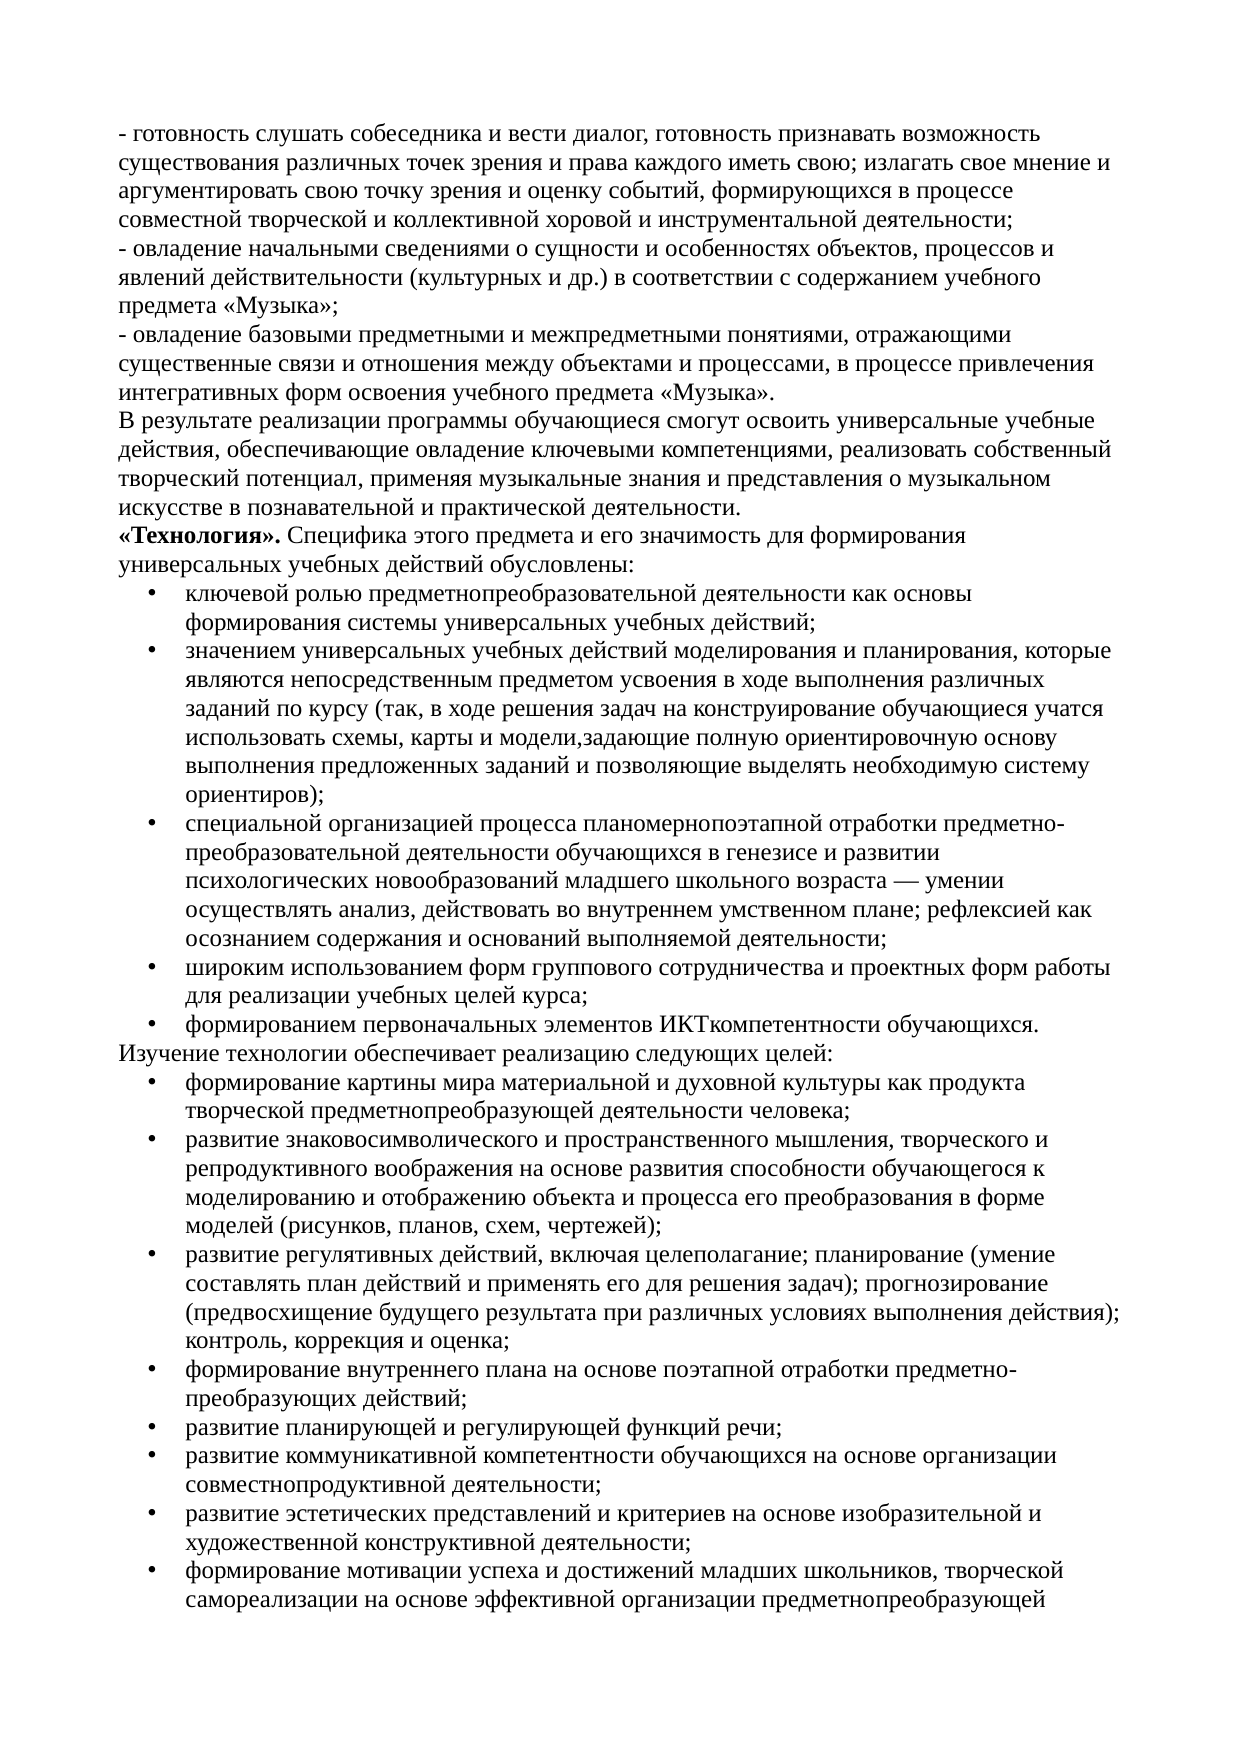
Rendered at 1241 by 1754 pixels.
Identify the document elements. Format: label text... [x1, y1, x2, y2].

text - овладение начальными сведениями о сущности и особенностях объектов, процессов и явлений действительности (культурных и др.) в соответствии с содержанием учебного предмета «Музыка»; [118, 233, 1122, 319]
text - овладение базовыми предметными и межпредметными понятиями, отражающими существенные связи и отношения между объектами и процессами, в процессе привлечения интегративных форм освоения учебного предмета «Музыка». [118, 319, 1122, 406]
list формирование картины мира материальной и духовной культуры как продукта творческой предметно­преобразующей деятельности человека; [148, 1067, 1122, 1124]
list развитие планирующей и регулирующей функций речи; [148, 1412, 1122, 1441]
list развитие регулятивных действий, включая целеполагание; планирование (умение составлять план действий и применять его для решения задач); прогнозирование (предвосхищение будущего результата при различных условиях выполнения действия); контроль, коррекция и оценка; [148, 1239, 1122, 1354]
list значением универсальных учебных действий моделирования и планирования, которые являются непосредственным предметом усвоения в ходе выполнения различных заданий по курсу (так, в ходе решения задач на конструирование обучающиеся учатся использовать схемы, карты и модели,задающие полную ориентировочную основу выполнения предложенных заданий и позволяющие выделять необходимую систему ориентиров); [148, 636, 1122, 808]
list ключевой ролью предметно­преобразовательной деятельности как основы формирования системы универсальных учебных действий; [148, 578, 1122, 636]
list специальной организацией процесса планомерно­поэтапной отработки предметно­преобразовательной деятельности обучающихся в генезисе и развитии психологических новообразований младшего школьного возраста — умении осуществлять анализ, действовать во внутреннем умственном плане; рефлексией как осознанием содержания и оснований выполняемой деятельности; [148, 808, 1122, 952]
list развитие коммуникативной компетентности обучающихся на основе организации совместно­продуктивной деятельности; [148, 1441, 1122, 1498]
text Изучение технологии обеспечивает реализацию следующих целей: [118, 1038, 1122, 1067]
list развитие знаково­символического и пространственного мышления, творческого и репродуктивного воображения на основе развития способности обучающегося к моделированию и отображению объекта и процесса его преобразования в форме моделей (рисунков, планов, схем, чертежей); [148, 1124, 1122, 1239]
list формирование мотивации успеха и достижений младших школьников, творческой самореализации на основе эффективной организации предметно­преобразующей [148, 1556, 1122, 1613]
list развитие эстетических представлений и критериев на основе изобразительной и художественной конструктивной деятельности; [148, 1498, 1122, 1556]
list формированием первоначальных элементов ИКТ­компетентности обучающихся. [148, 1009, 1122, 1038]
list широким использованием форм группового сотрудничества и проектных форм работы для реализации учебных целей курса; [148, 952, 1122, 1009]
list формирование внутреннего плана на основе поэтапной отработки предметно­преобразующих действий; [148, 1354, 1122, 1412]
text «Технология». Специфика этого предмета и его значимость для формирования универсальных учебных действий обусловлены: [118, 521, 1122, 578]
text В результате реализации программы обучающиеся смогут освоить универсальные учебные действия, обеспечивающие овладение ключевыми компетенциями, реализовать собственный творческий потенциал, применяя музыкальные знания и представления о музыкальном искусстве в познавательной и практической деятельности. [118, 406, 1122, 521]
text - готовность слушать собеседника и вести диалог, готовность признавать возможность существования различных точек зрения и права каждого иметь свою; излагать свое мнение и аргументировать свою точку зрения и оценку событий, формирующихся в процессе совместной творческой и коллективной хоровой и инструментальной деятельности; [118, 118, 1122, 233]
